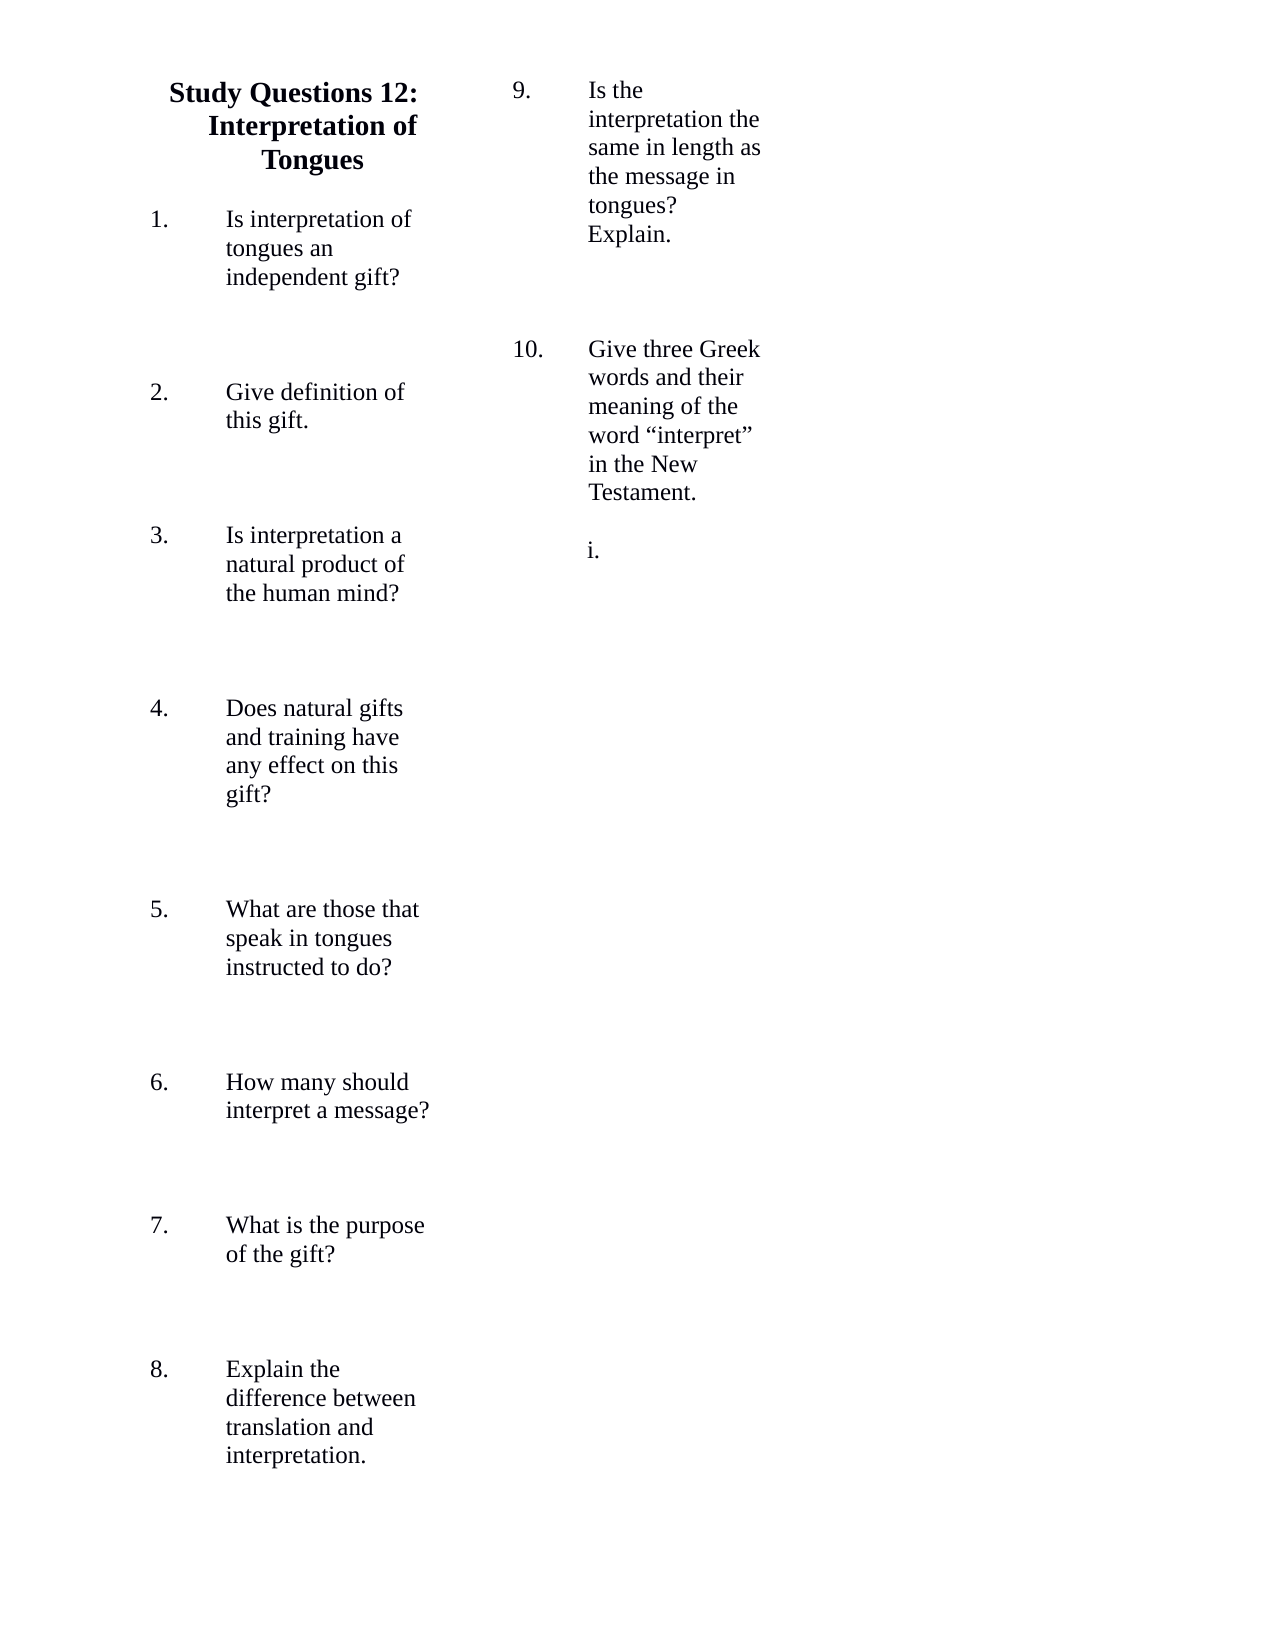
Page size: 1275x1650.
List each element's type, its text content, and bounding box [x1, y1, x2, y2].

list Give definition of this gift. [150, 377, 437, 434]
list Give three Greek words and their meaning of the word “interpret” in the New Testament. [512, 334, 762, 506]
list Is interpretation a natural product of the human mind? [150, 521, 437, 607]
list What are those that speak in tongues instructed to do? [150, 894, 437, 981]
subtitle Study Questions 12: Interpretation of Tongues [150, 75, 437, 176]
list How many should interpret a message? [150, 1067, 437, 1124]
list Does natural gifts and training have any effect on this gift? [150, 693, 437, 808]
list Is the interpretation the same in length as the message in tongues? [512, 75, 762, 219]
list What is the purpose of the gift? [150, 1211, 437, 1268]
list Is interpretation of tongues an independent gift? [150, 204, 437, 291]
text Explain. [512, 219, 762, 247]
list Explain the difference between translation and interpretation. [150, 1354, 437, 1469]
